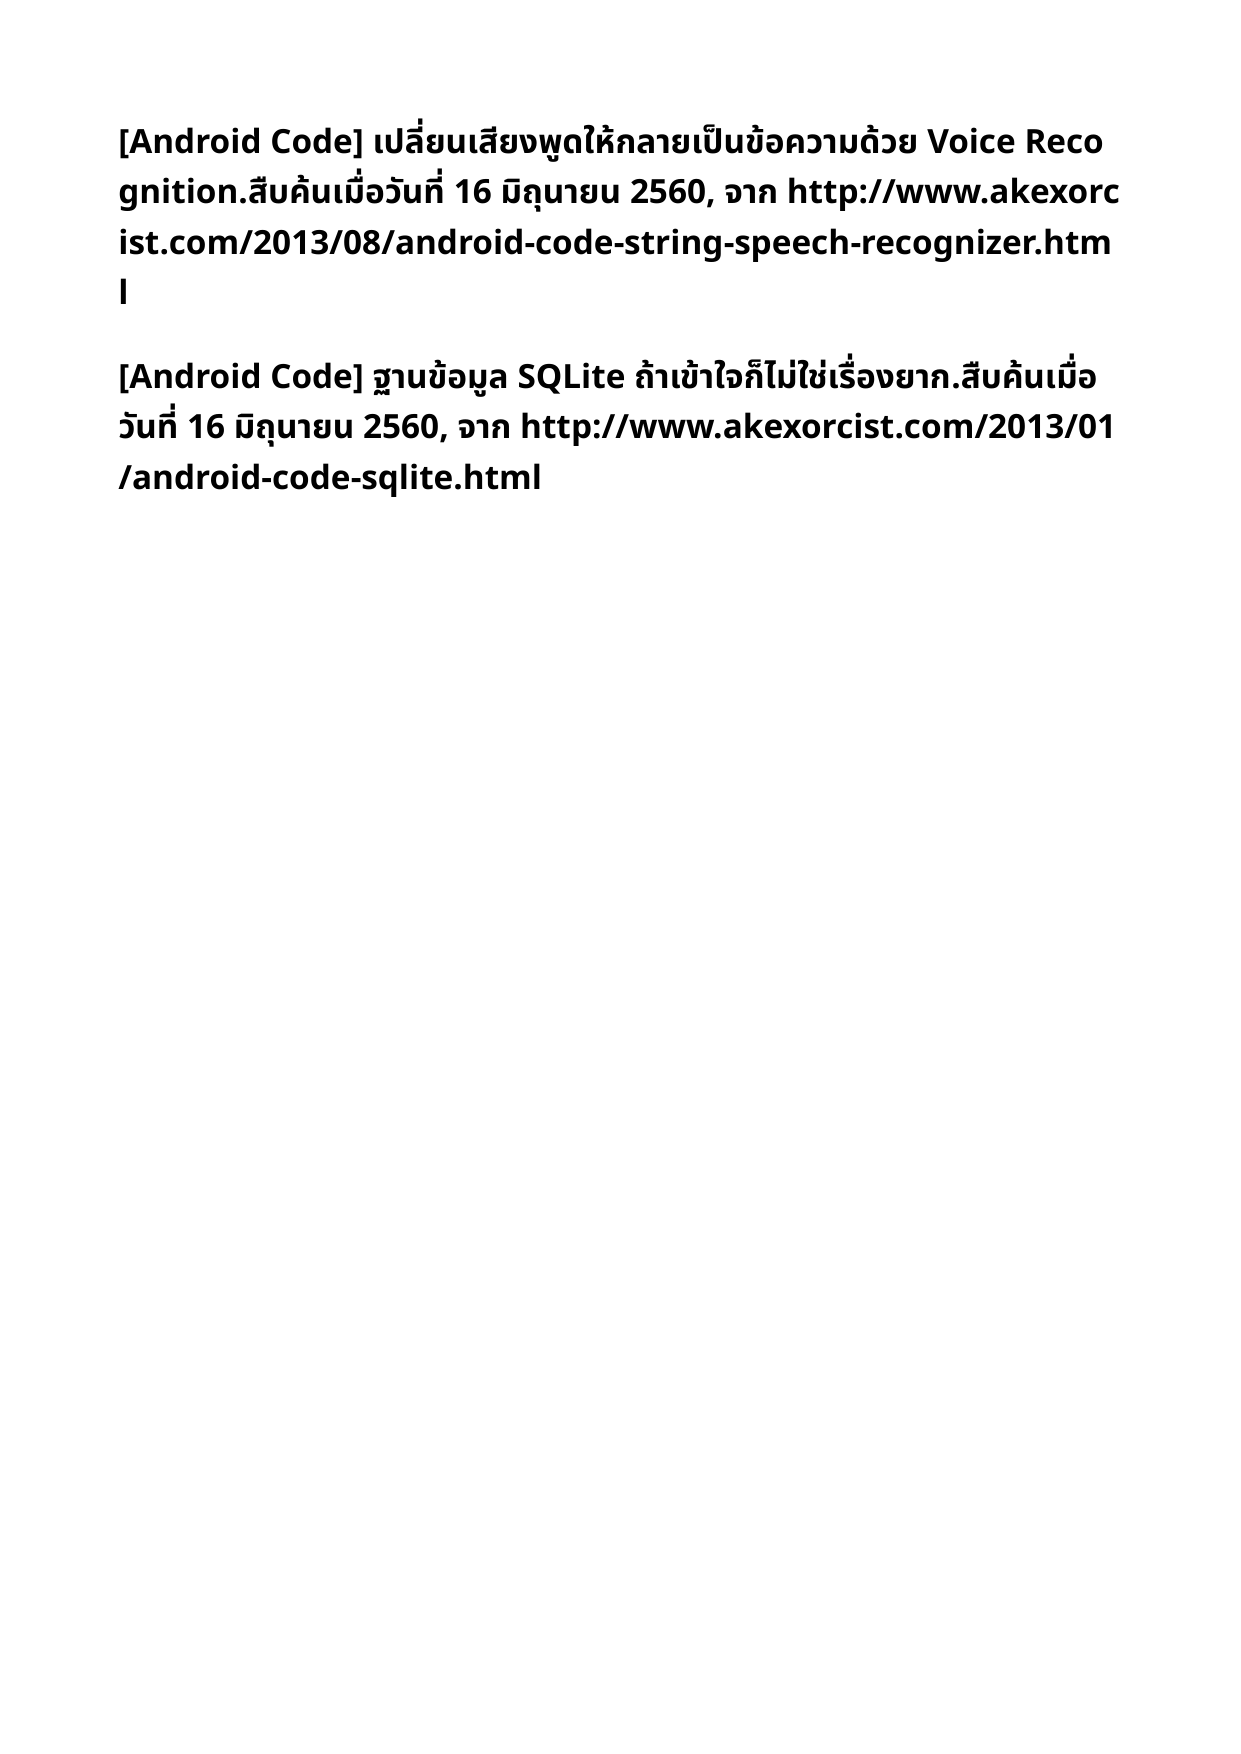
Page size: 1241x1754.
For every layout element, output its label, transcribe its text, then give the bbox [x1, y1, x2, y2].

subtitle [Android Code] เปลี่ยนเสียงพูดให้กลายเป็นข้อความด้วย Voice Recognition.สืบค้นเมื่อวันที่ 16 มิถุนายน 2560, จาก http://www.akexorcist.com/2013/08/android-code-string-speech-recognizer.html [118, 118, 1122, 320]
subtitle [Android Code] ฐานข้อมูล SQLite ถ้าเข้าใจก็ไม่ใช่เรื่องยาก.สืบค้นเมื่อวันที่ 16 มิถุนายน 2560, จาก http://www.akexorcist.com/2013/01/android-code-sqlite.html [118, 353, 1122, 504]
